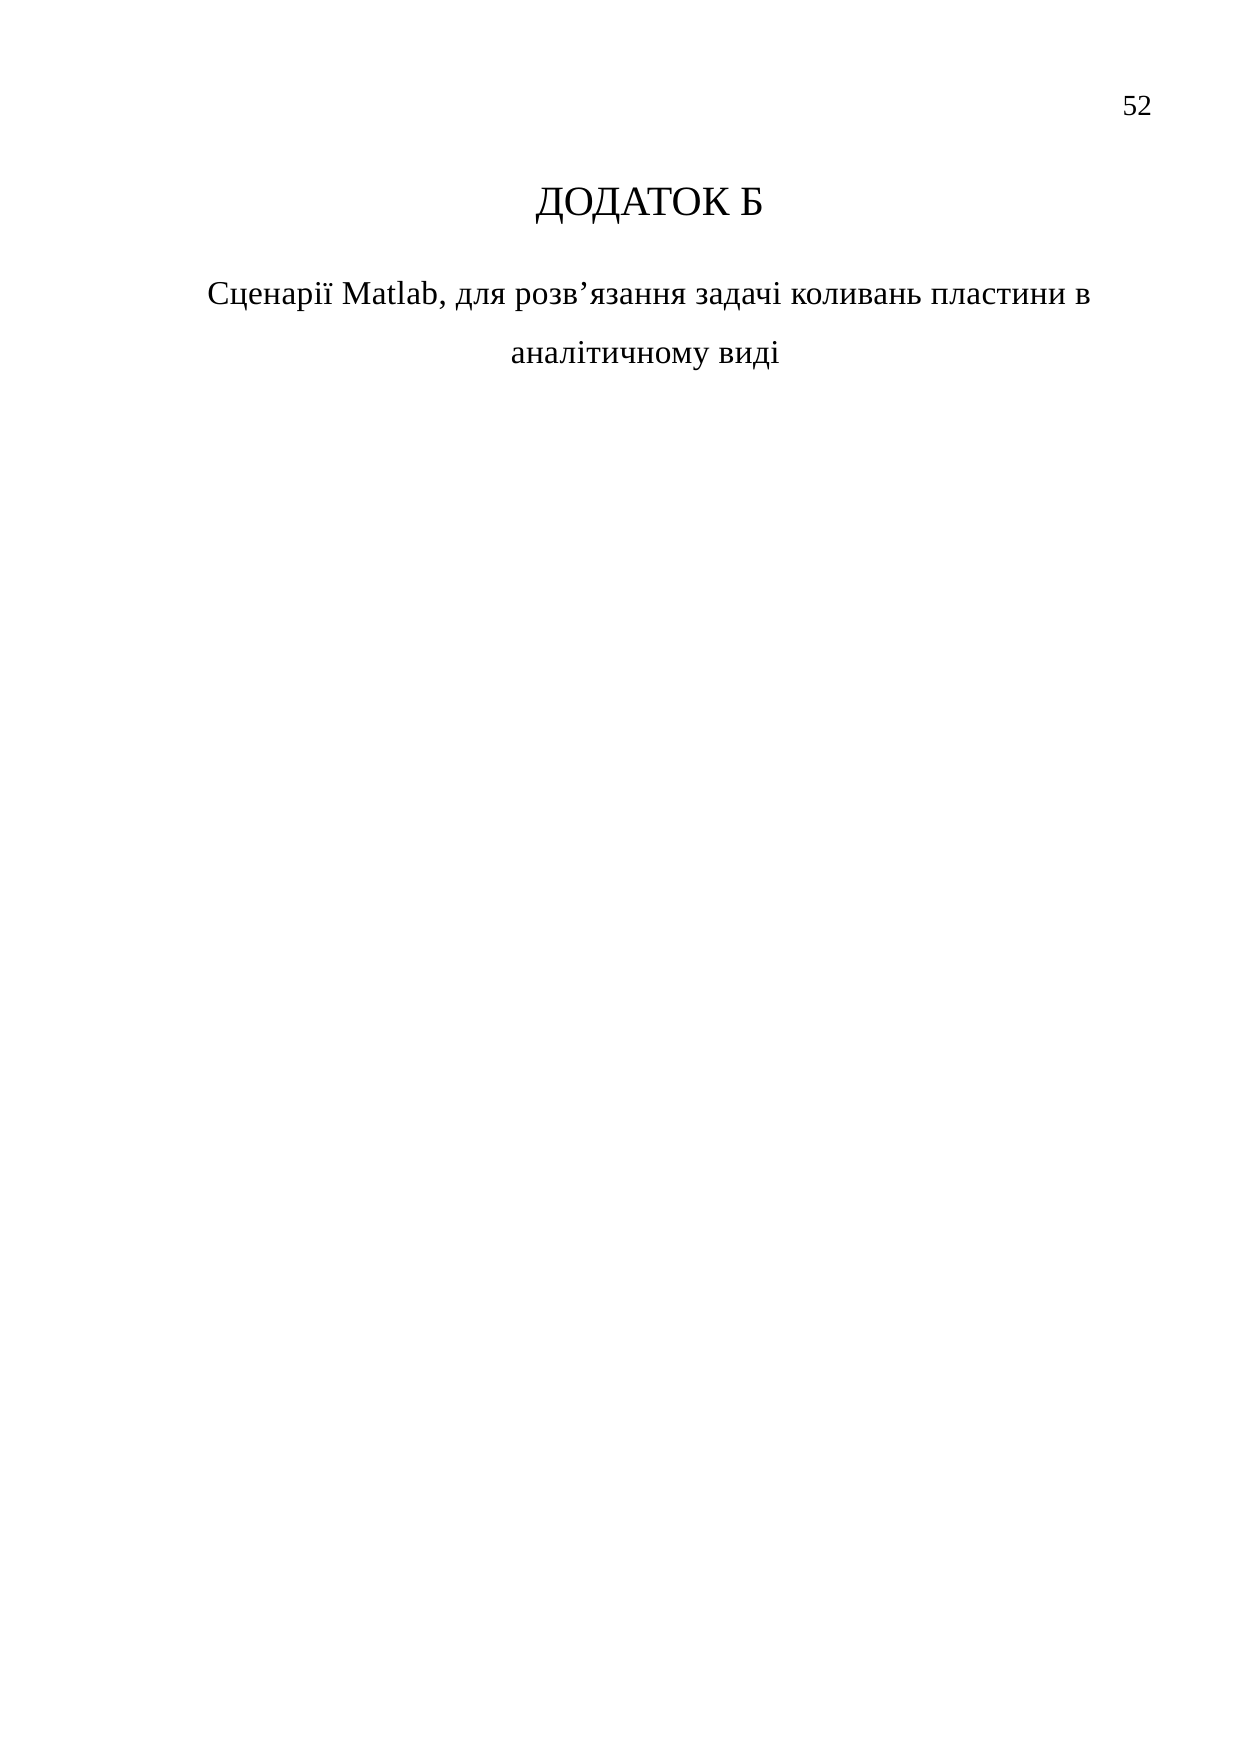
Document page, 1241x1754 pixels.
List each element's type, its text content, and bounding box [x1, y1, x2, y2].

text Сценарії Matlab, для розв’язання задачі коливань пластини в аналітичному виді [148, 273, 1152, 371]
subtitle Додаток Б [148, 176, 1152, 224]
